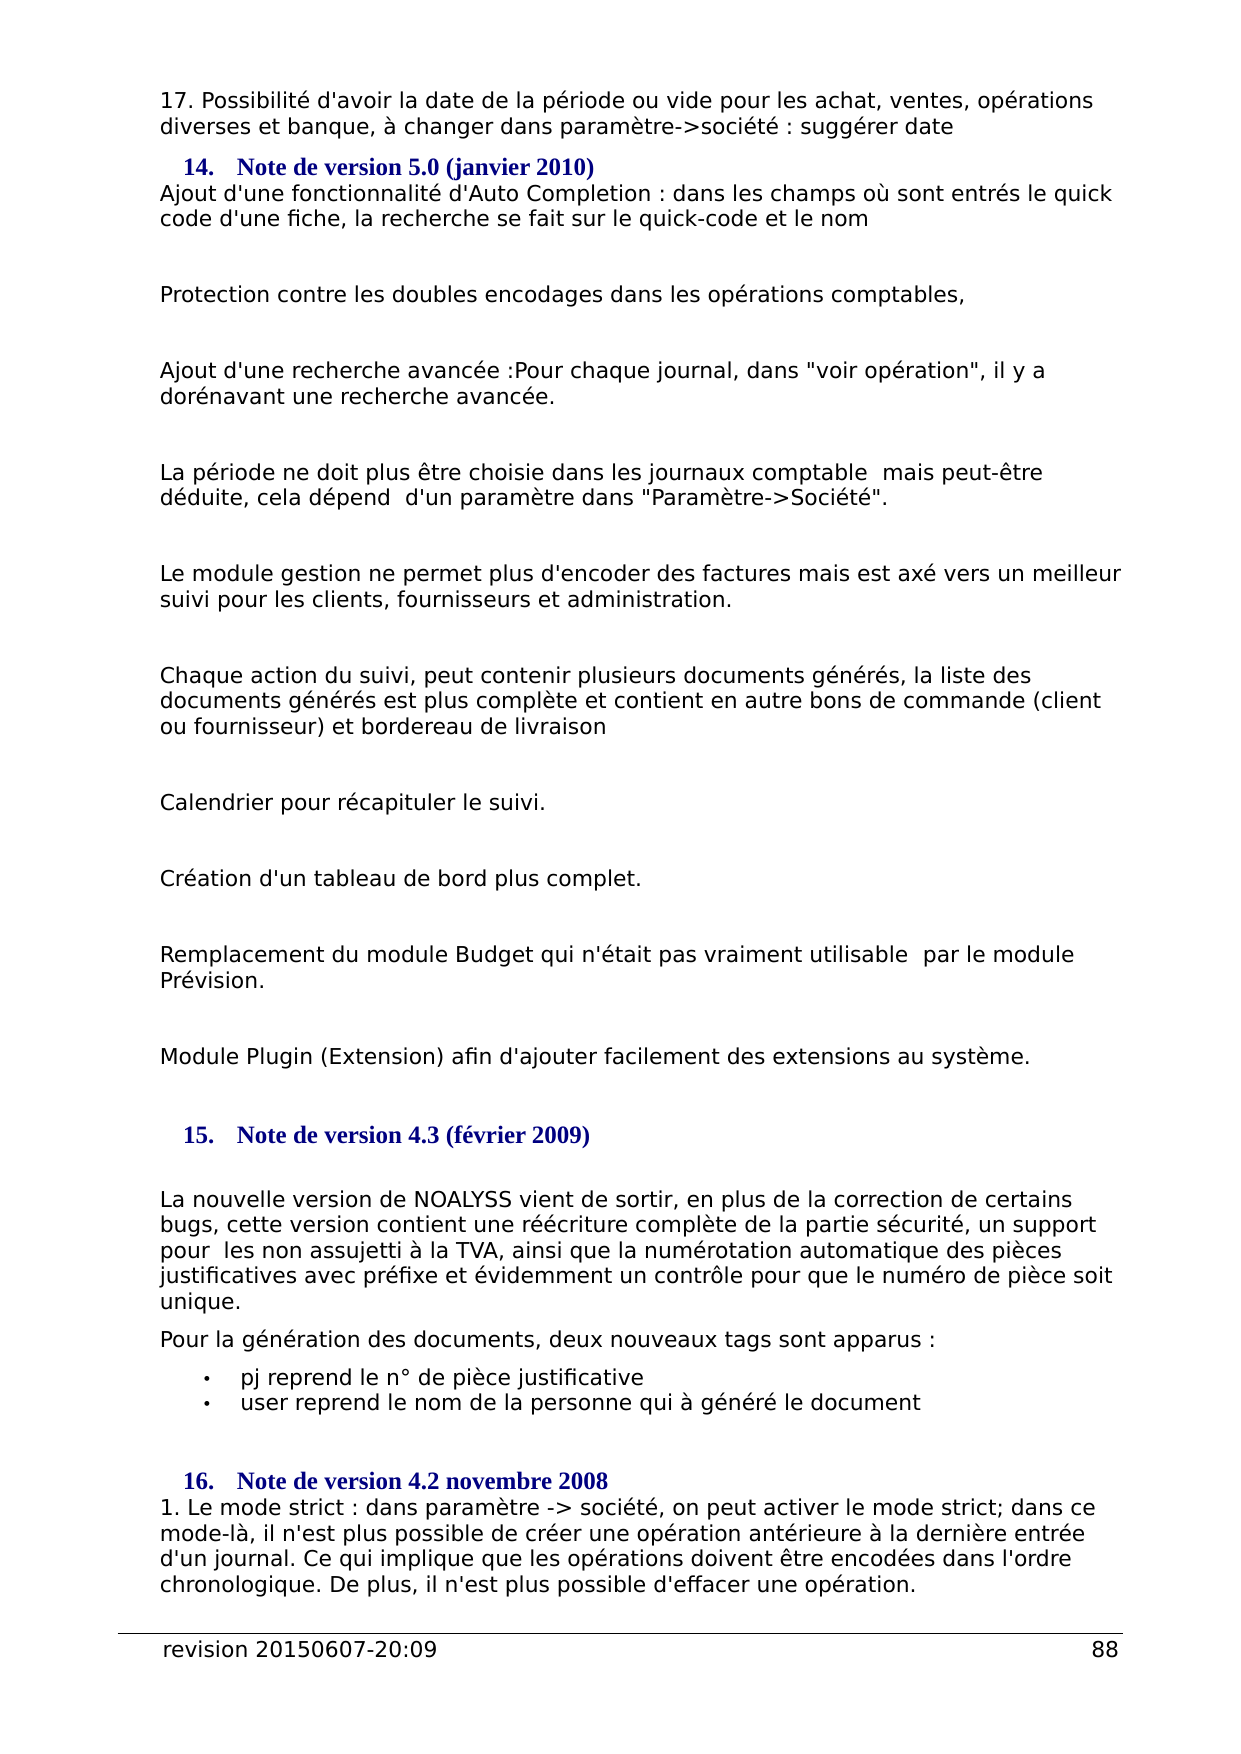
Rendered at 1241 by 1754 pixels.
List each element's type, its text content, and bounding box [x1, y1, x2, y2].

text Création d'un tableau de bord plus complet. [159, 866, 1123, 892]
text Module Plugin (Extension) afin d'ajouter facilement des extensions au système. [159, 1044, 1123, 1069]
text La période ne doit plus être choisie dans les journaux comptable mais peut-être déduite, cela dépend d'un paramètre dans "Paramètre->Société". [159, 460, 1123, 511]
text Protection contre les doubles encodages dans les opérations comptables, [159, 282, 1123, 308]
subtitle Note de version 5.0 (janvier 2010) [177, 152, 1123, 181]
text La nouvelle version de NOALYSS vient de sortir, en plus de la correction de certains bugs, cette version contient une réécriture complète de la partie sécurité, un support pour les non assujetti à la TVA, ainsi que la numérotation automatique des pièces justificatives avec préfixe et évidemment un contrôle pour que le numéro de pièce soit unique. [159, 1187, 1123, 1314]
text Remplacement du module Budget qui n'était pas vraiment utilisable par le module Prévision. [159, 942, 1123, 993]
text 1. Le mode strict : dans paramètre -> société, on peut activer le mode strict; dans ce mode-là, il n'est plus possible de créer une opération antérieure à la dernière entrée d'un journal. Ce qui implique que les opérations doivent être encodées dans l'ordre chronologique. De plus, il n'est plus possible d'effacer une opération. [159, 1495, 1123, 1597]
text Ajout d'une recherche avancée :Pour chaque journal, dans "voir opération", il y a dorénavant une recherche avancée. [159, 358, 1123, 409]
text Pour la génération des documents, deux nouveaux tags sont apparus : [159, 1327, 1123, 1352]
text 17. Possibilité d'avoir la date de la période ou vide pour les achat, ventes, opérations diverses et banque, à changer dans paramètre->société : suggérer date [159, 88, 1123, 139]
list pj reprend le n° de pièce justificative [204, 1365, 1123, 1390]
text Ajout d'une fonctionnalité d'Auto Completion : dans les champs où sont entrés le quick code d'une fiche, la recherche se fait sur le quick-code et le nom [159, 181, 1123, 232]
subtitle Note de version 4.3 (février 2009) [177, 1120, 1123, 1149]
subtitle Note de version 4.2 novembre 2008 [177, 1466, 1123, 1495]
text Le module gestion ne permet plus d'encoder des factures mais est axé vers un meilleur suivi pour les clients, fournisseurs et administration. [159, 562, 1123, 613]
text Calendrier pour récapituler le suivi. [159, 790, 1123, 816]
text Chaque action du suivi, peut contenir plusieurs documents générés, la liste des documents générés est plus complète et contient en autre bons de commande (client ou fournisseur) et bordereau de livraison [159, 663, 1123, 740]
list user reprend le nom de la personne qui à généré le document [204, 1390, 1123, 1416]
